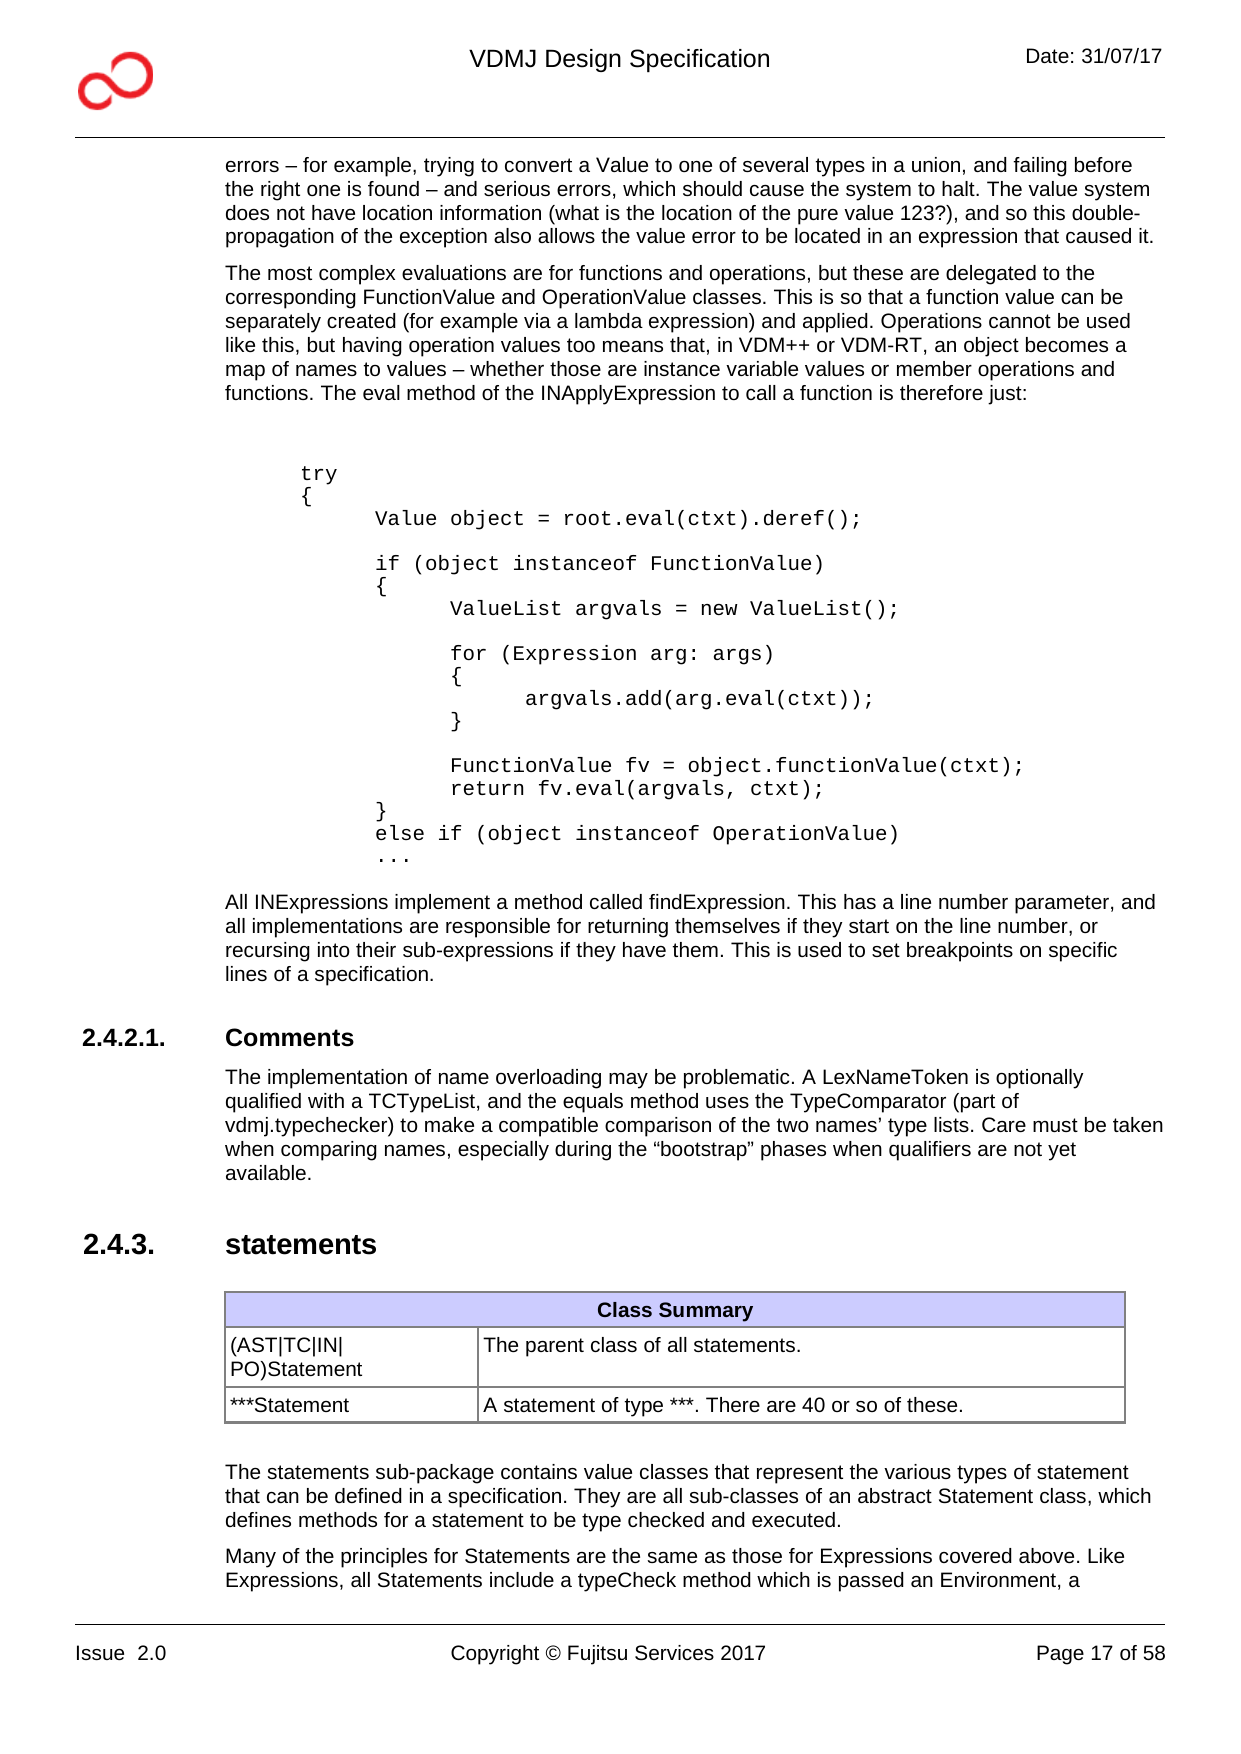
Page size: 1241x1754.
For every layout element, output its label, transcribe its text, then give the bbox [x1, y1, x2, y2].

table_cell The parent class of all statements. [479, 1328, 1124, 1386]
text ValueList argvals = new ValueList(); [225, 597, 1165, 620]
text { [225, 665, 1165, 687]
text } [225, 710, 1165, 732]
text else if (object instanceof OperationValue) [225, 822, 1165, 845]
text argvals.add(arg.eval(ctxt)); [225, 687, 1165, 710]
text Value object = root.eval(ctxt).deref(); [225, 507, 1165, 530]
subtitle Comments [75, 1023, 1165, 1052]
text Many of the principles for Statements are the same as those for Expressions covered above. Like Expressions, all Statements include a typeCheck method which is passed an Environment, a [225, 1544, 1165, 1592]
text The implementation of name overloading may be problematic. A LexNameToken is optionally qualified with a TCTypeList, and the equals method uses the TypeComparator (part of vdmj.typechecker) to make a compatible comparison of the two names’ type lists. Care must be taken when comparing names, especially during the “bootstrap” phases when qualifiers are not yet available. [225, 1065, 1165, 1185]
text The most complex evaluations are for functions and operations, but these are delegated to the corresponding FunctionValue and OperationValue classes. This is so that a function value can be separately created (for example via a lambda expression) and applied. Operations cannot be used like this, but having operation values too means that, in VDM++ or VDM-RT, an object becomes a map of names to values – whether those are instance variable values or member operations and functions. The eval method of the INApplyExpression to call a function is therefore just: [225, 261, 1165, 405]
text FunctionValue fv = object.functionValue(ctxt); [225, 755, 1165, 777]
text ... [225, 845, 1165, 867]
subtitle statements [75, 1227, 1165, 1261]
text try [225, 462, 1165, 485]
text return fv.eval(argvals, ctxt); [225, 777, 1165, 800]
text { [225, 485, 1165, 507]
text if (object instanceof FunctionValue) [225, 552, 1165, 575]
picture [78, 44, 153, 120]
table_header Class Summary [226, 1293, 1124, 1326]
text } [225, 800, 1165, 822]
text All INExpressions implement a method called findExpression. This has a line number parameter, and all implementations are responsible for returning themselves if they start on the line number, or recursing into their sub-expressions if they have them. This is used to set breakpoints on specific lines of a specification. [225, 890, 1165, 986]
table_cell ***Statement [226, 1388, 477, 1421]
text { [225, 575, 1165, 597]
text errors – for example, trying to convert a Value to one of several types in a union, and failing before the right one is found – and serious errors, which should cause the system to halt. The value system does not have location information (what is the location of the pure value 123?), and so this double-propagation of the exception also allows the value error to be located in an expression that caused it. [225, 153, 1165, 249]
text for (Expression arg: args) [225, 642, 1165, 665]
text The statements sub-package contains value classes that represent the various types of statement that can be defined in a specification. They are all sub-classes of an abstract Statement class, which defines methods for a statement to be type checked and executed. [225, 1460, 1165, 1532]
table_cell A statement of type ***. There are 40 or so of these. [479, 1388, 1124, 1421]
table_cell (AST|TC|IN|PO)Statement [226, 1328, 477, 1386]
